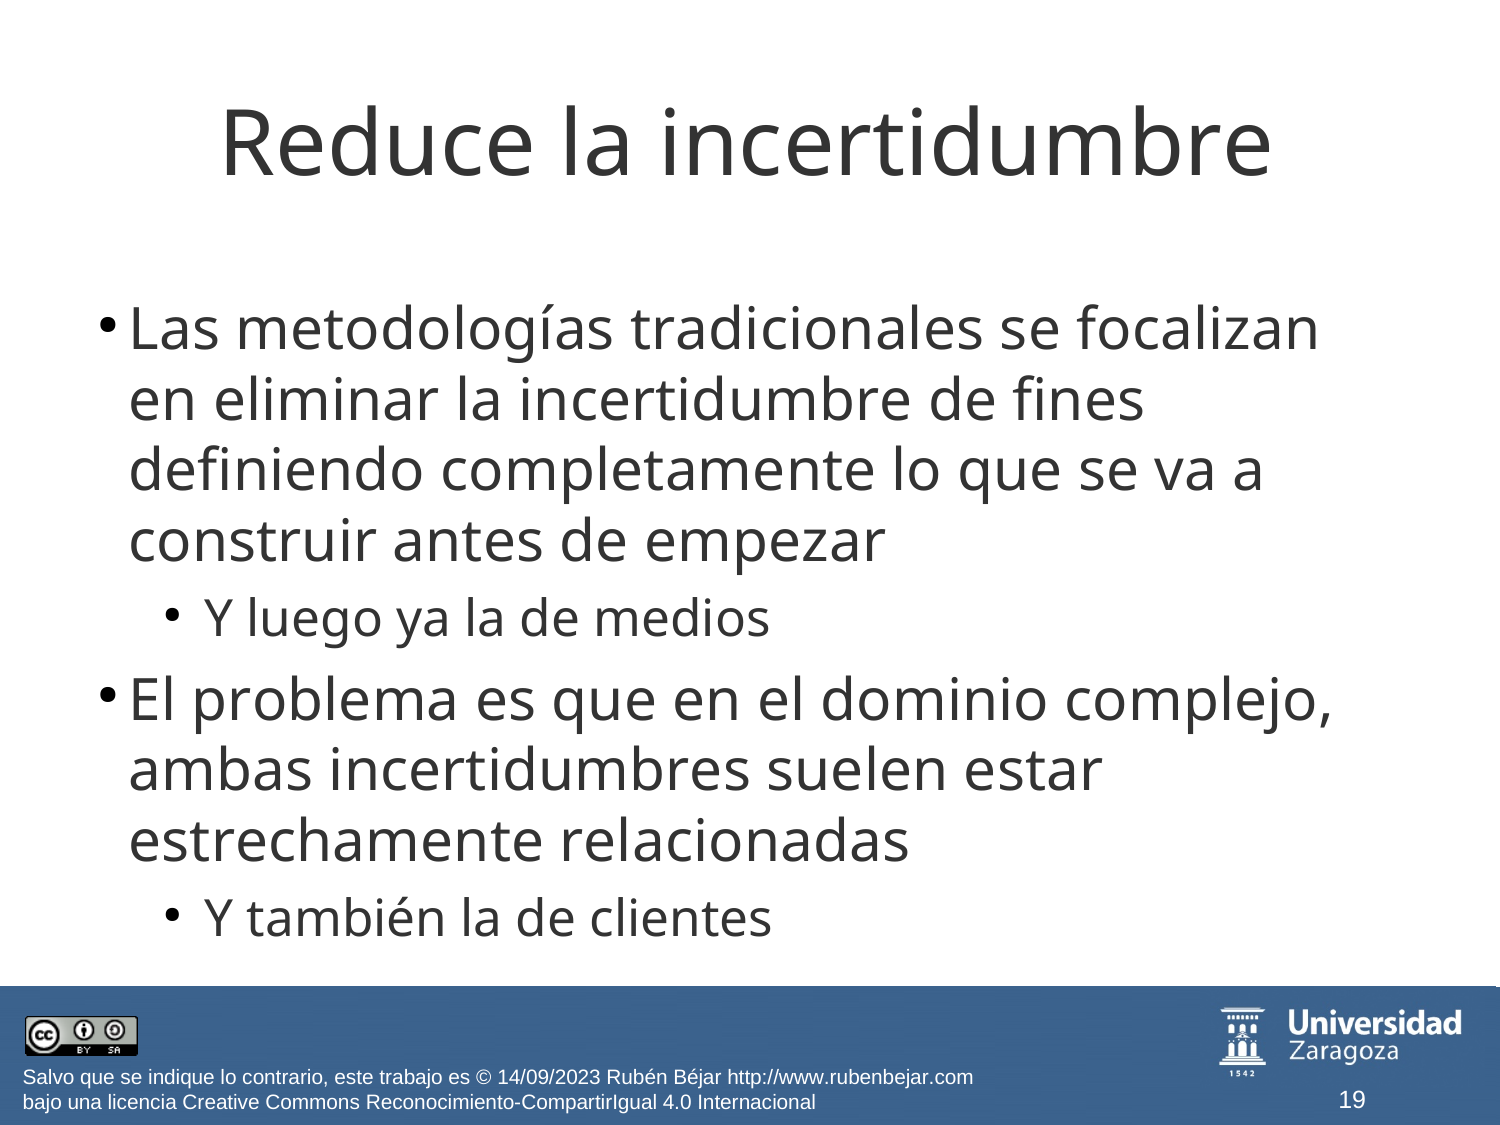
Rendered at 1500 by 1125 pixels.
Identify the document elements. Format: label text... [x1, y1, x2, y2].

title Reduce la incertidumbre [74, 21, 1420, 257]
list Las metodologías tradicionales se focalizan en eliminar la incertidumbre de fines definiendo completamente lo que se va a construir antes de empezar Y luego ya la de medios El problema es que en el dominio complejo, ambas incertidumbres suelen estar estrechamente relacionadas Y también la de clientes [82, 283, 1418, 957]
picture [0, 986, 1500, 1125]
